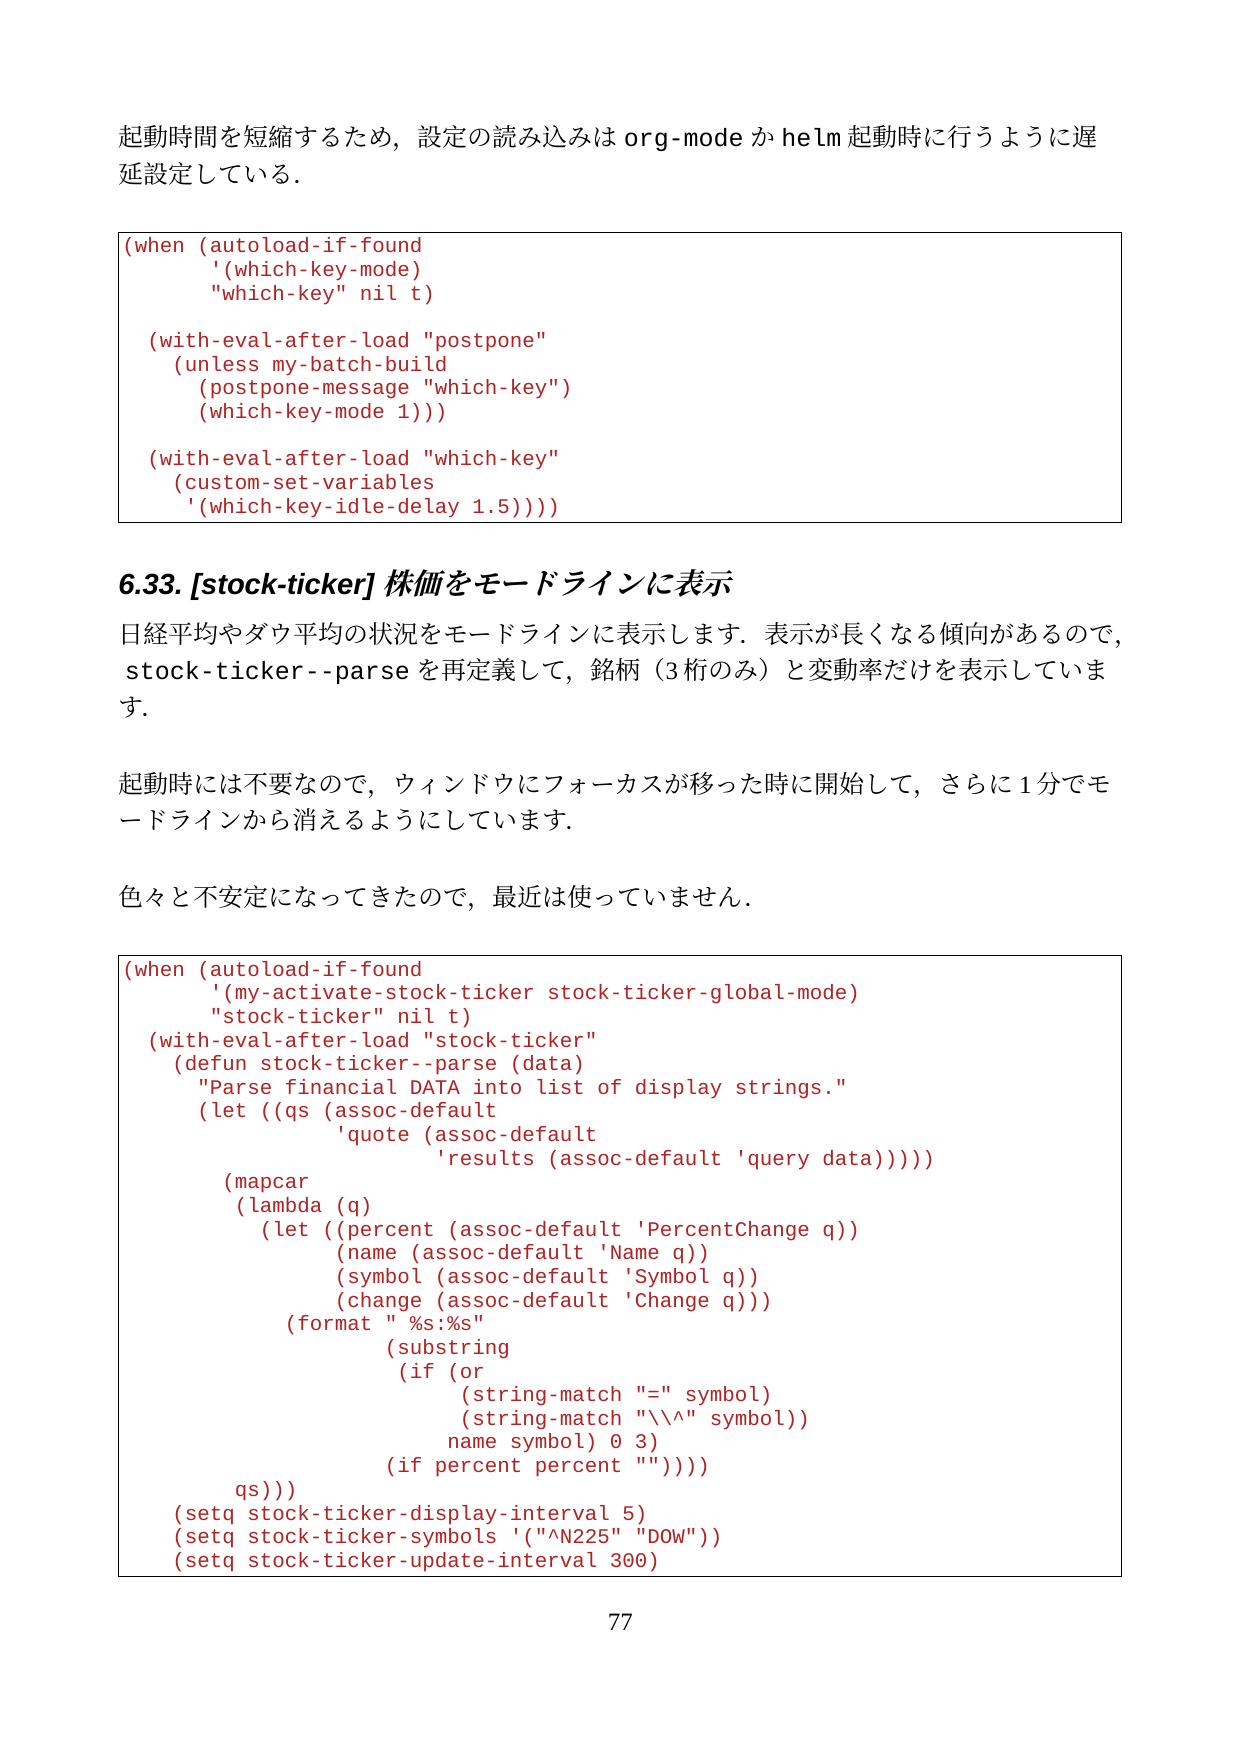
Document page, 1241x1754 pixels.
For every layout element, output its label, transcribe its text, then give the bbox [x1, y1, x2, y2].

text (when (autoload-if-found [119, 233, 1121, 255]
text 日経平均やダウ平均の状況をモードラインに表示します．表示が長くなる傾向があるので， stock-ticker--parse を再定義して，銘柄（3桁のみ）と変動率だけを表示しています． [118, 615, 1122, 752]
text (mapcar [119, 1167, 1121, 1191]
text (defun stock-ticker--parse (data) [119, 1049, 1121, 1073]
text "stock-ticker" nil t) [119, 1002, 1121, 1026]
text (setq stock-ticker-update-interval 300) [119, 1546, 1121, 1576]
text '(which-key-mode) [119, 255, 1121, 279]
text (let ((qs (assoc-default [119, 1097, 1121, 1120]
text (substring [119, 1333, 1121, 1357]
text qs))) [119, 1475, 1121, 1498]
text (symbol (assoc-default 'Symbol q)) [119, 1262, 1121, 1286]
text (if percent percent "")))) [119, 1451, 1121, 1475]
text 色々と不安定になってきたので，最近は使っていません． [118, 877, 1122, 942]
text (string-match "\\^" symbol)) [119, 1404, 1121, 1428]
text (custom-set-variables [119, 468, 1121, 492]
subtitle [stock-ticker] 株価をモードラインに表示 [118, 561, 1122, 602]
text 'results (assoc-default 'query data))))) [119, 1144, 1121, 1167]
text 起動時間を短縮するため，設定の読み込みは org-mode か helm 起動時に行うように遅延設定している． [118, 118, 1122, 219]
text '(my-activate-stock-ticker stock-ticker-global-mode) [119, 978, 1121, 1002]
text (postpone-message "which-key") [119, 373, 1121, 397]
text 起動時には不要なので，ウィンドウにフォーカスが移った時に開始して，さらに1分でモードラインから消えるようにしています． [118, 764, 1122, 865]
text (string-match "=" symbol) [119, 1380, 1121, 1404]
text (name (assoc-default 'Name q)) [119, 1238, 1121, 1262]
text (let ((percent (assoc-default 'PercentChange q)) [119, 1215, 1121, 1238]
text (with-eval-after-load "postpone" [119, 326, 1121, 350]
text '(which-key-idle-delay 1.5)))) [119, 492, 1121, 522]
text (if (or [119, 1357, 1121, 1380]
text (setq stock-ticker-symbols '("^N225" "DOW")) [119, 1522, 1121, 1546]
text (lambda (q) [119, 1191, 1121, 1215]
text "which-key" nil t) [119, 279, 1121, 302]
text name symbol) 0 3) [119, 1428, 1121, 1451]
text (when (autoload-if-found [119, 956, 1121, 978]
text (with-eval-after-load "which-key" [119, 444, 1121, 468]
text (unless my-batch-build [119, 350, 1121, 373]
text 'quote (assoc-default [119, 1120, 1121, 1144]
text (change (assoc-default 'Change q))) [119, 1286, 1121, 1309]
text (setq stock-ticker-display-interval 5) [119, 1498, 1121, 1522]
text (format " %s:%s" [119, 1309, 1121, 1333]
text (which-key-mode 1))) [119, 397, 1121, 421]
text (with-eval-after-load "stock-ticker" [119, 1026, 1121, 1049]
text "Parse financial DATA into list of display strings." [119, 1073, 1121, 1097]
